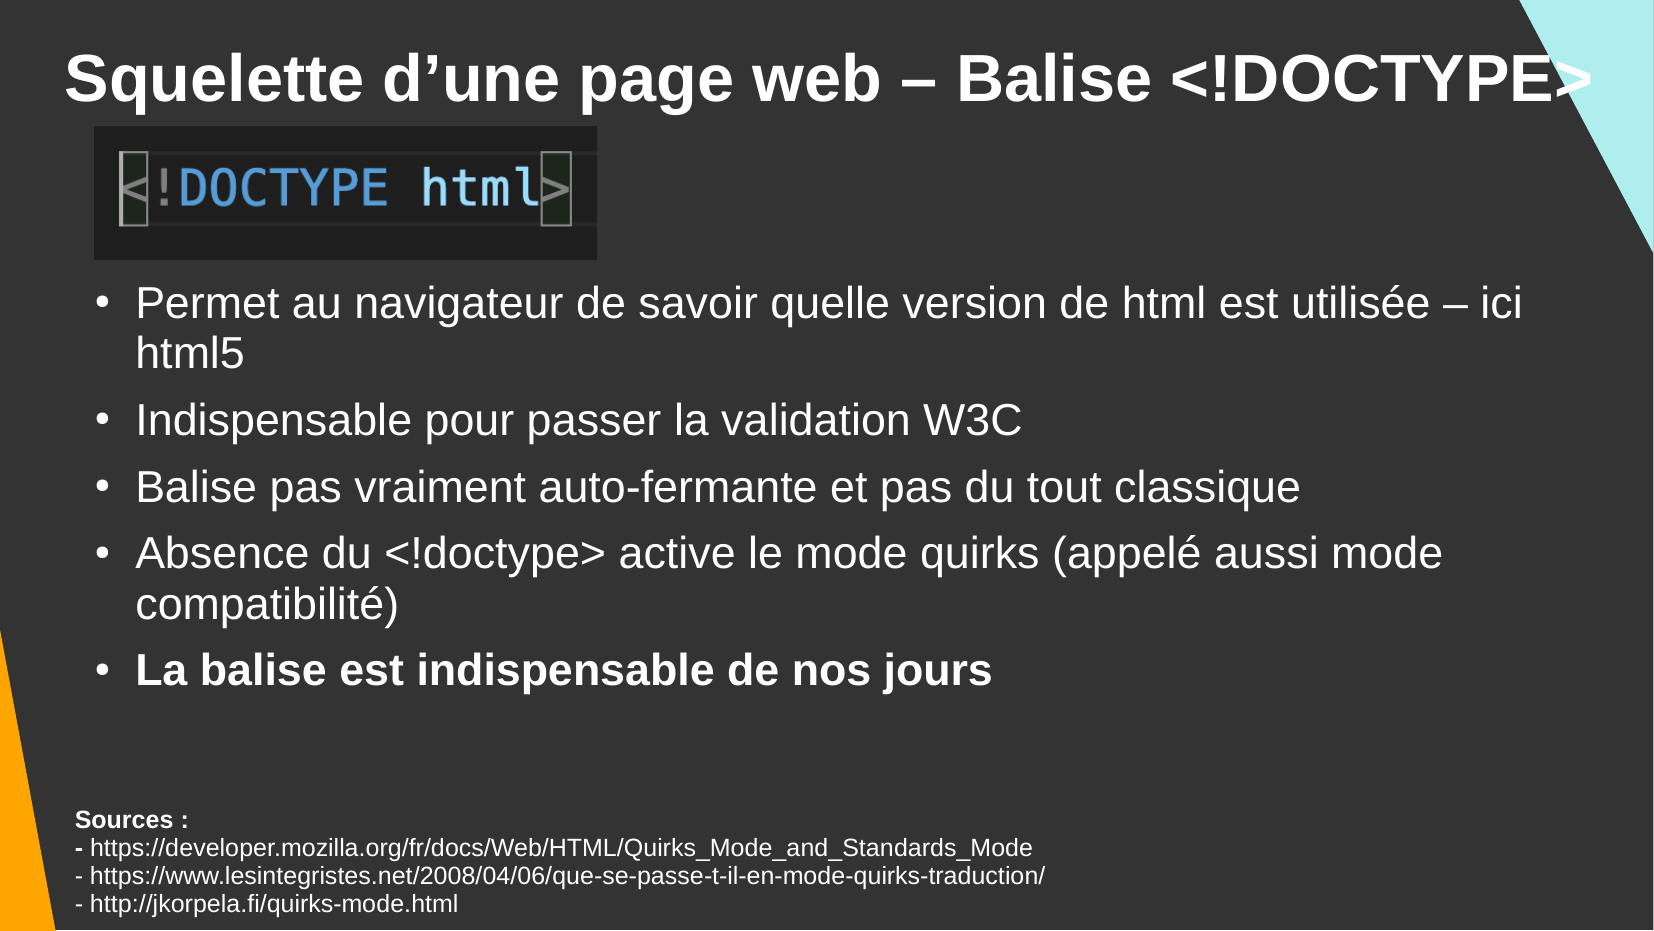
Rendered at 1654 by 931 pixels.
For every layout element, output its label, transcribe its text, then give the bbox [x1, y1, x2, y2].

text_box [1519, 0, 1654, 255]
text_box [0, 629, 56, 931]
list Permet au navigateur de savoir quelle version de html est utilisée – ici html5 Indispensable pour passer la validation W3C Balise pas vraiment auto-fermante et pas du tout classique Absence du <!doctype> active le mode quirks (appelé aussi mode compatibilité) La balise est indispensable de nos jours [80, 278, 1635, 698]
text_box Sources : - https://developer.mozilla.org/fr/docs/Web/HTML/Quirks_Mode_and_Standards_Mode - https://www.lesintegristes.net/2008/04/06/que-se-passe-t-il-en-mode-quirks-traduction/ - http://jkorpela.fi/quirks-mode.html [59, 798, 1546, 931]
title Squelette d’une page web – Balise <!DOCTYPE> [64, 40, 1635, 153]
picture [94, 126, 597, 260]
